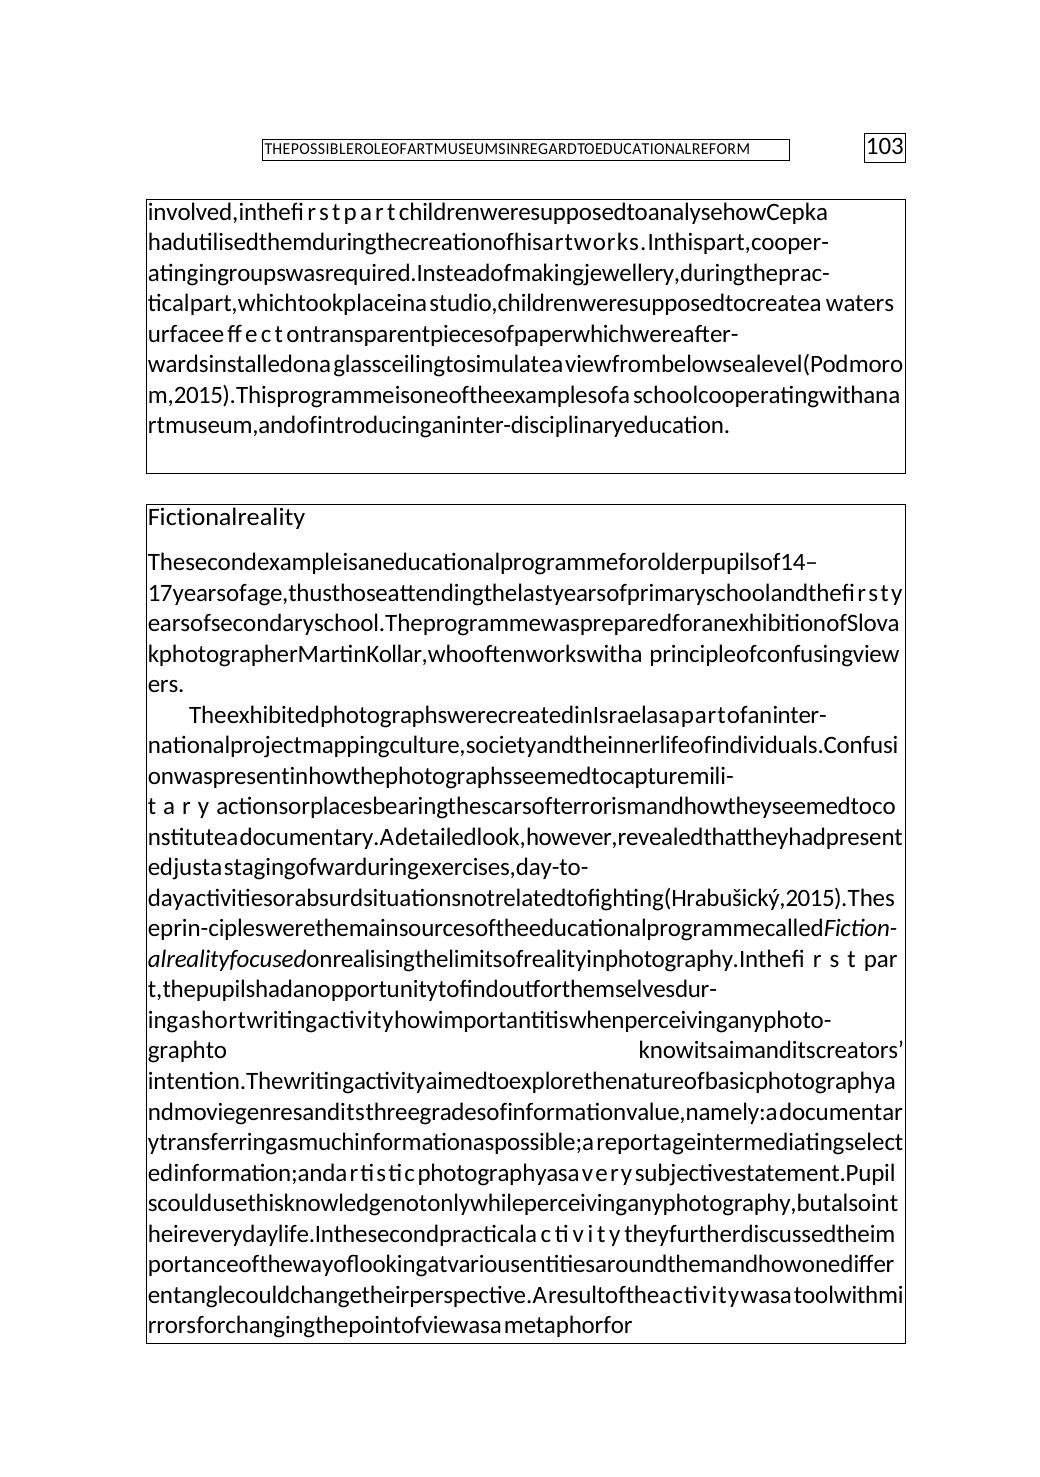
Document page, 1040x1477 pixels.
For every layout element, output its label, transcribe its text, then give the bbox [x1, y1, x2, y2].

text Thesecondexampleisaneducationalprogrammeforolderpupilsof14–17yearsofage,thusthoseattendingthelastyearsofprimaryschoolandthefirstyearsofsecondaryschool.TheprogrammewaspreparedforanexhibitionofSlovakphotographerMartinKollar,whooftenworkswithaprincipleofconfusingviewers. [148, 546, 904, 699]
text Fictionalreality [148, 505, 905, 531]
text hadutilisedthemduringthecreationofhisartworks.Inthispart,cooper-atingingroupswasrequired.Insteadofmakingjewellery,duringtheprac-ticalpart,whichtookplaceinastudio,childrenweresupposedtocreateawatersurfaceeffectontransparentpiecesofpaperwhichwereafter-wardsinstalledonaglassceilingtosimulateaviewfrombelowsealevel(Podmorom,2015).Thisprogrammeisoneoftheexamplesofaschoolcooperatingwithanartmuseum,andofintroducinganinter-disciplinaryeducation. [148, 226, 904, 440]
text THEPOSSIBLEROLEOFARTMUSEUMSINREGARDTOEDUCATIONALREFORM [264, 140, 789, 158]
text 103 [866, 134, 905, 160]
text TheexhibitedphotographswerecreatedinIsraelasapartofaninter-nationalprojectmappingculture,societyandtheinnerlifeofindividuals.Confusionwaspresentinhowthephotographsseemedtocapturemili-taryactionsorplacesbearingthescarsofterrorismandhowtheyseemedtoconstituteadocumentary.Adetailedlook,however,revealedthattheyhadpresentedjustastagingofwarduringexercises,day-to-dayactivitiesorabsurdsituationsnotrelatedtofighting(Hrabušický,2015).Theseprin-cipleswerethemainsourcesoftheeducationalprogrammecalledFiction-alrealityfocusedonrealisingthelimitsofrealityinphotography.Inthefirstpart,thepupilshadanopportunitytofindoutforthemselvesdur-ingashortwritingactivityhowimportantitiswhenperceivinganyphoto-graphto knowitsaimanditscreators’ intention.Thewritingactivityaimedtoexplorethenatureofbasicphotographyandmoviegenresanditsthreegradesofinformationvalue,namely:adocumentarytransferringasmuchinformationaspossible;areportageintermediatingselectedinformation;andartisticphotographyasaverysubjectivestatement.Pupilscouldusethisknowledgenotonlywhileperceivinganyphotography,butalsointheireverydaylife.Inthesecondpracticalactivitytheyfurtherdiscussedtheimportanceofthewayoflookingatvariousentitiesaroundthemandhowonedifferentanglecouldchangetheirperspective.Aresultoftheactivitywasatoolwithmirrorsforchangingthepointofviewasametaphorfor [148, 699, 904, 1340]
text involved,inthefirstpartchildrenweresupposedtoanalysehowCepka [148, 200, 905, 226]
